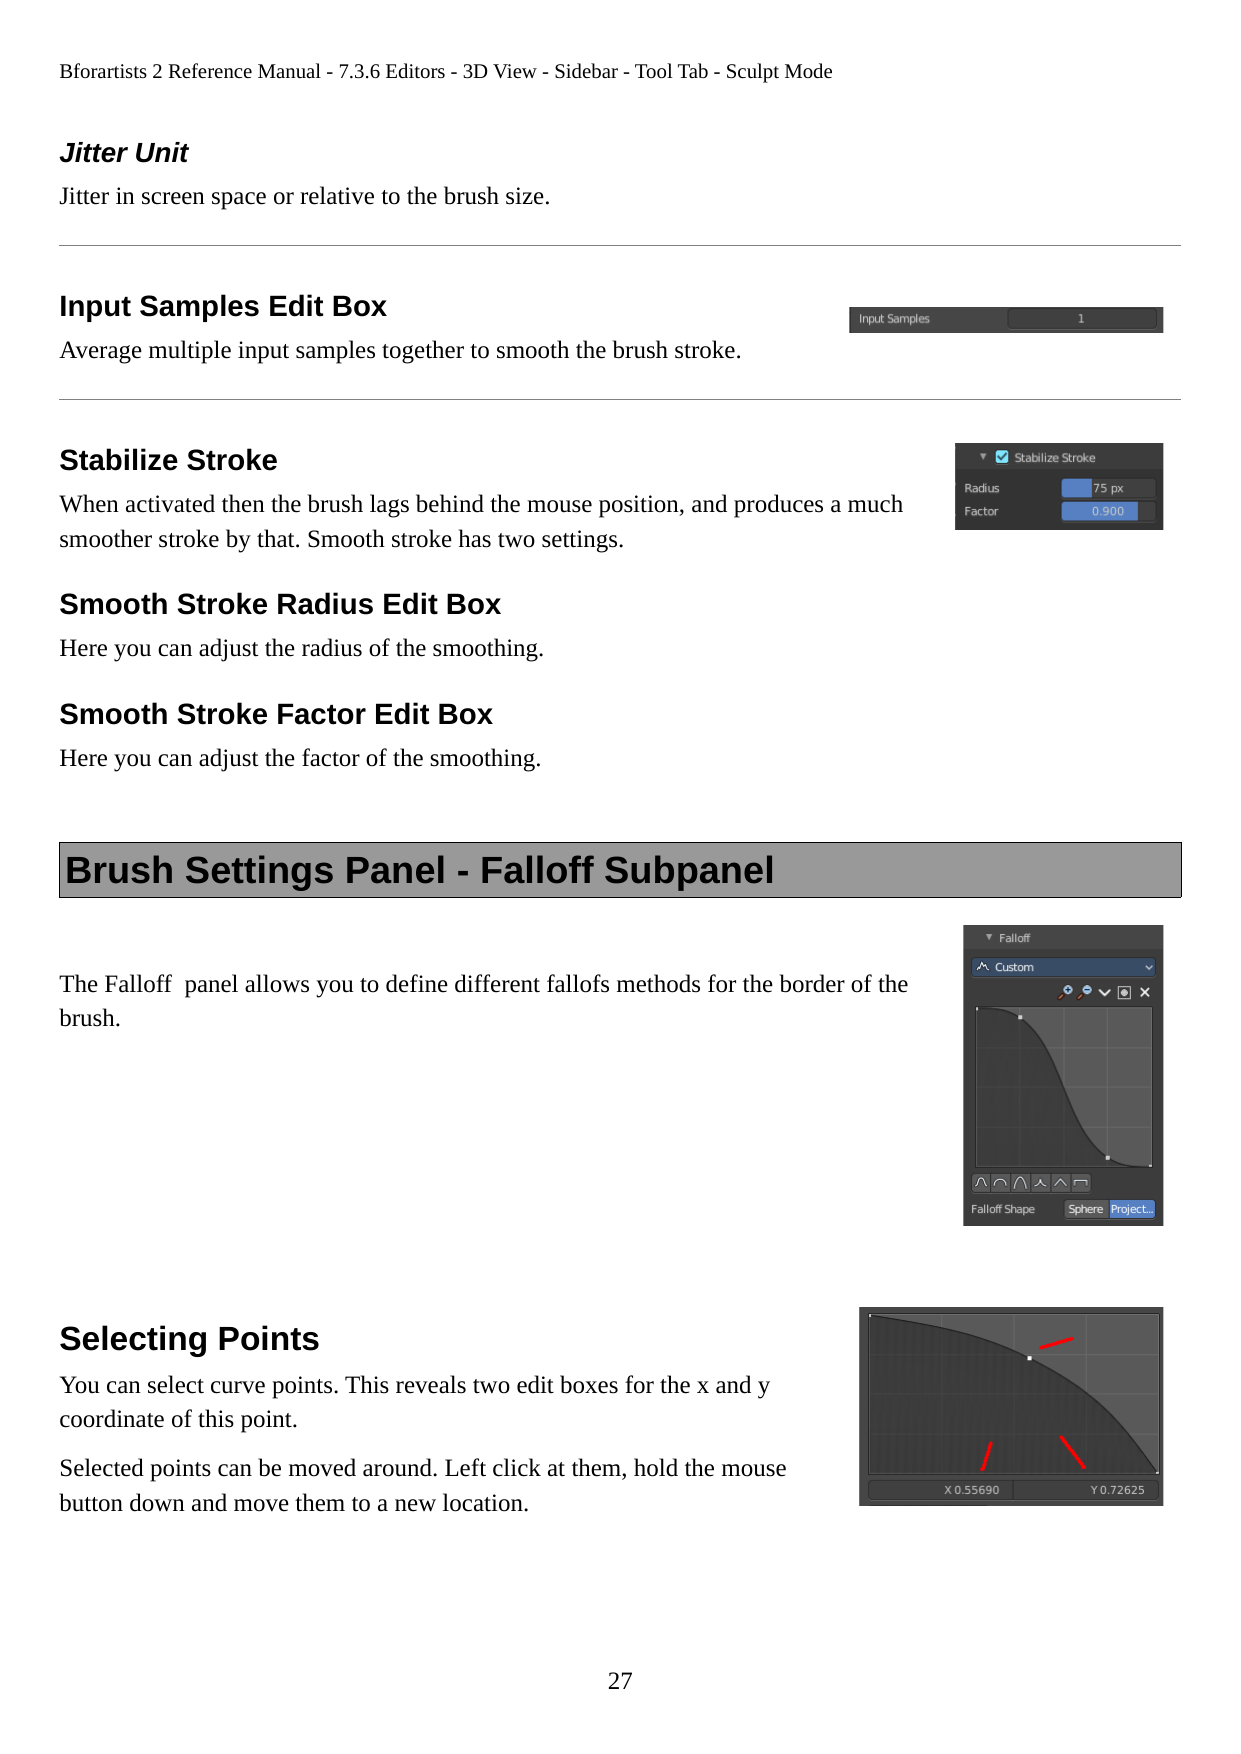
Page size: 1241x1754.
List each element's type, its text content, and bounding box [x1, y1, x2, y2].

picture [859, 1307, 1164, 1506]
subtitle Smooth Stroke Factor Edit Box [59, 697, 1181, 731]
text Selected points can be moved around. Left click at them, hold the mouse button down and move them to a new location. [59, 1453, 1181, 1516]
subtitle [1164, 443, 1181, 477]
text Here you can adjust the factor of the smoothing. [59, 743, 1181, 772]
text The Falloff panel allows you to define different fallofs methods for the border of the brush. [59, 969, 963, 1032]
text Here you can adjust the radius of the smoothing. [59, 633, 1181, 662]
table_header Brush Settings Panel - Falloff Subpanel [60, 843, 1181, 897]
text Jitter in screen space or relative to the brush size. [59, 181, 1181, 210]
text When activated then the brush lags behind the mouse position, and produces a much smoother stroke by that. Smooth stroke has two settings. [59, 489, 1181, 552]
subtitle Input Samples Edit Box [59, 289, 1181, 323]
subtitle Jitter Unit [59, 137, 1181, 168]
picture [955, 443, 1164, 530]
subtitle Stabilize Stroke [59, 443, 955, 477]
text You can select curve points. This reveals two edit boxes for the x and y coordinate of this point. [59, 1370, 859, 1433]
picture [849, 307, 1164, 333]
subtitle [1164, 1318, 1181, 1357]
picture [963, 925, 1164, 1226]
subtitle Selecting Points [59, 1318, 859, 1357]
text Average multiple input samples together to smooth the brush stroke. [59, 335, 1181, 364]
subtitle Smooth Stroke Radius Edit Box [59, 587, 1181, 621]
